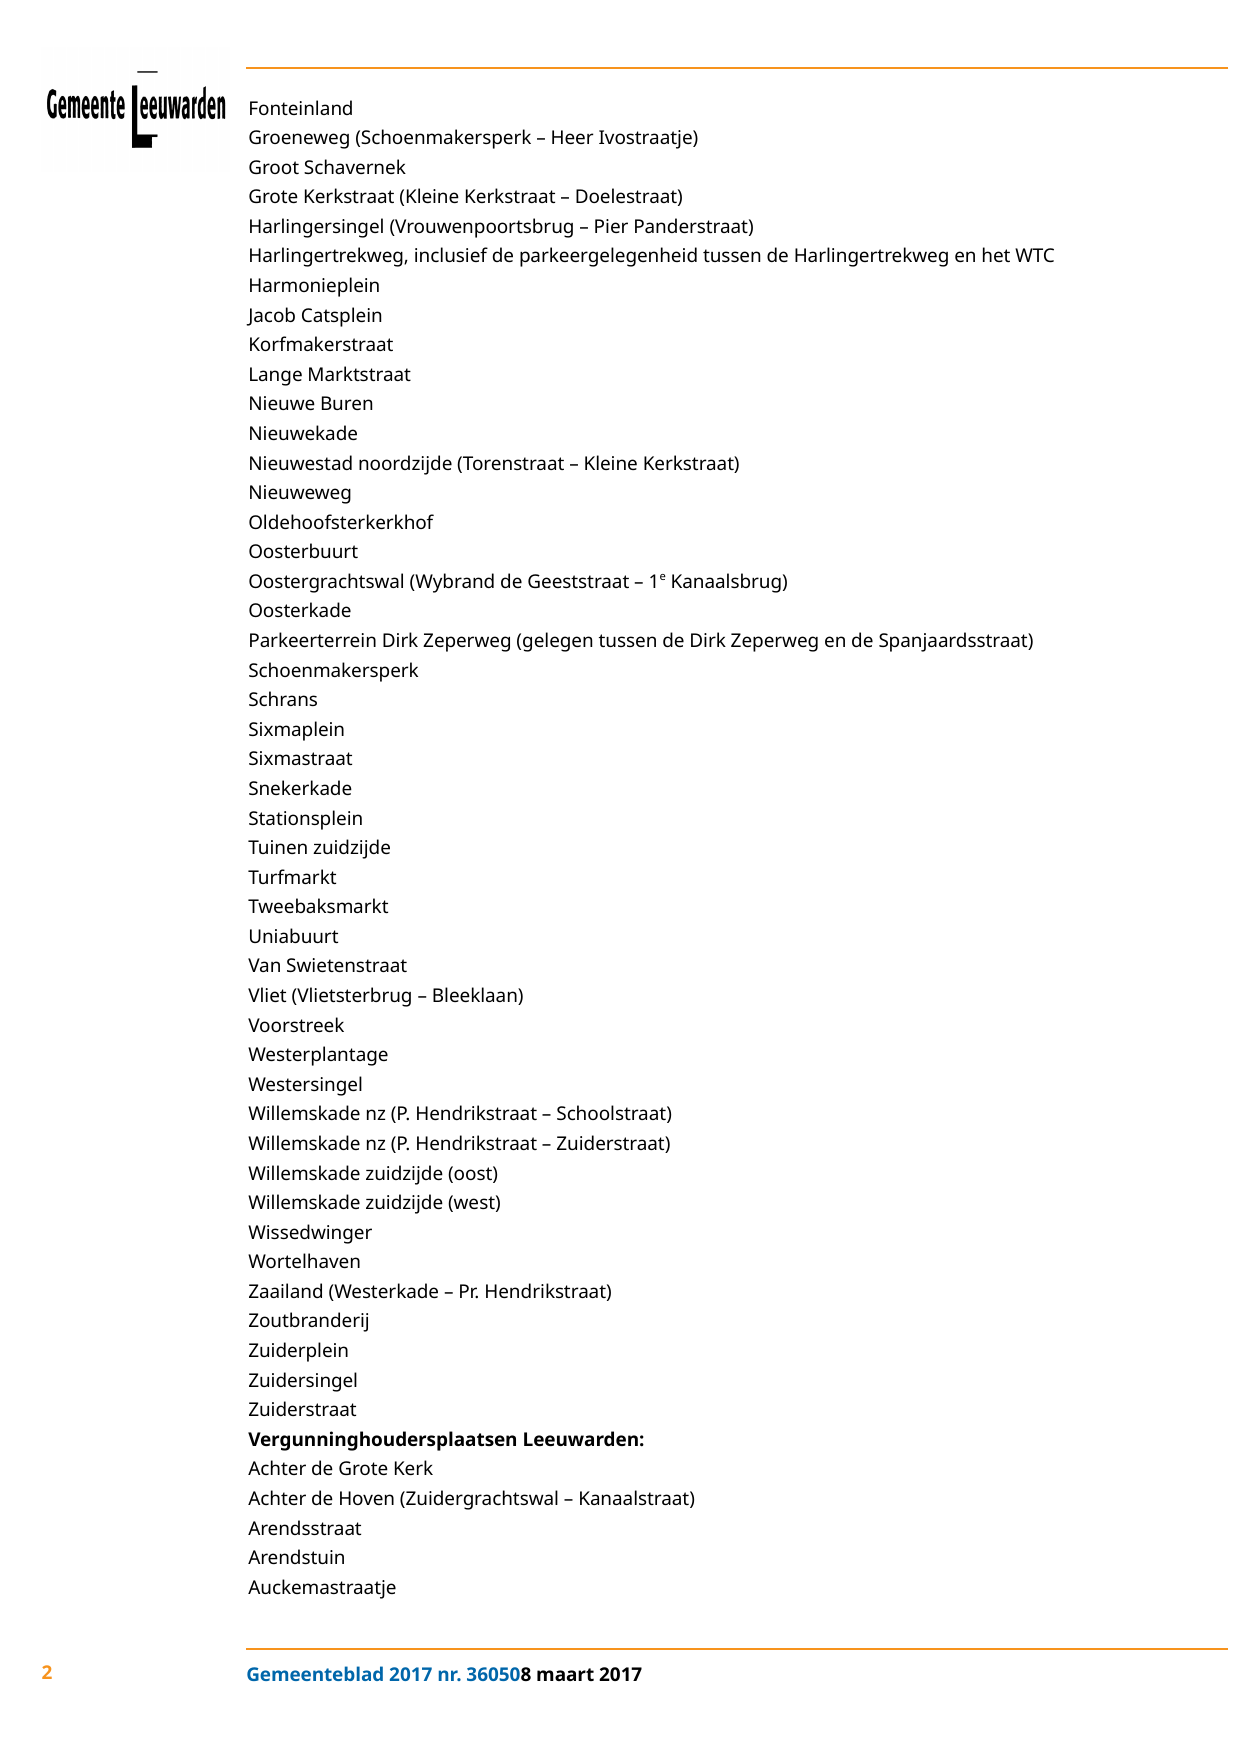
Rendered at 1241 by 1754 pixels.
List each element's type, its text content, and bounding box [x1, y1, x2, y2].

text Jacob Catsplein [248, 302, 1152, 328]
text Turfmarkt [248, 864, 1152, 890]
text Zuiderplein [248, 1337, 1152, 1363]
text Oostergrachtswal (Wybrand de Geeststraat – 1e Kanaalsbrug) [248, 568, 1152, 594]
text Korfmakerstraat [248, 331, 1152, 357]
text Wortelhaven [248, 1248, 1152, 1274]
text Willemskade nz (P. Hendrikstraat – Schoolstraat) [248, 1101, 1152, 1126]
text Sixmaplein [248, 716, 1152, 742]
text Auckemastraatje [248, 1574, 1152, 1600]
text Westerplantage [248, 1041, 1152, 1067]
text Willemskade zuidzijde (oost) [248, 1160, 1152, 1186]
text Oosterbuurt [248, 538, 1152, 564]
text Sixmastraat [248, 746, 1152, 771]
text Wissedwinger [248, 1219, 1152, 1245]
text Parkeerterrein Dirk Zeperweg (gelegen tussen de Dirk Zeperweg en de Spanjaardsstraat) [248, 627, 1152, 653]
text Nieuwekade [248, 420, 1152, 446]
text Zuiderstraat [248, 1396, 1152, 1422]
text Oosterkade [248, 598, 1152, 623]
text Groot Schavernek [248, 154, 1152, 180]
text Tweebaksmarkt [248, 893, 1152, 919]
text Van Swietenstraat [248, 953, 1152, 978]
text Willemskade nz (P. Hendrikstraat – Zuiderstraat) [248, 1130, 1152, 1156]
text Harmonieplein [248, 272, 1152, 298]
text Stationsplein [248, 805, 1152, 831]
text Groeneweg (Schoenmakersperk – Heer Ivostraatje) [248, 124, 1152, 150]
text Lange Marktstraat [248, 361, 1152, 387]
text Schrans [248, 686, 1152, 712]
text Oldehoofsterkerkhof [248, 509, 1152, 535]
text Snekerkade [248, 775, 1152, 801]
text Tuinen zuidzijde [248, 834, 1152, 860]
text Vergunninghoudersplaatsen Leeuwarden: [248, 1426, 1152, 1452]
text Arendstuin [248, 1544, 1152, 1570]
text Arendsstraat [248, 1515, 1152, 1541]
text Harlingertrekweg, inclusief de parkeergelegenheid tussen de Harlingertrekweg en het WTC [248, 243, 1152, 268]
text Vliet (Vlietsterbrug – Bleeklaan) [248, 982, 1152, 1008]
text Harlingersingel (Vrouwenpoortsbrug – Pier Panderstraat) [248, 213, 1152, 239]
text Uniabuurt [248, 923, 1152, 949]
picture [41, 47, 231, 172]
text Nieuweweg [248, 479, 1152, 505]
text Grote Kerkstraat (Kleine Kerkstraat – Doelestraat) [248, 183, 1152, 209]
text Fonteinland [248, 95, 1152, 121]
text Voorstreek [248, 1012, 1152, 1038]
text Nieuwestad noordzijde (Torenstraat – Kleine Kerkstraat) [248, 450, 1152, 476]
text Schoenmakersperk [248, 657, 1152, 683]
text Willemskade zuidzijde (west) [248, 1189, 1152, 1215]
text Zuidersingel [248, 1367, 1152, 1393]
text Achter de Grote Kerk [248, 1456, 1152, 1481]
text Achter de Hoven (Zuidergrachtswal – Kanaalstraat) [248, 1485, 1152, 1511]
text Westersingel [248, 1071, 1152, 1097]
text Zoutbranderij [248, 1308, 1152, 1333]
text Zaailand (Westerkade – Pr. Hendrikstraat) [248, 1278, 1152, 1304]
text Nieuwe Buren [248, 391, 1152, 416]
